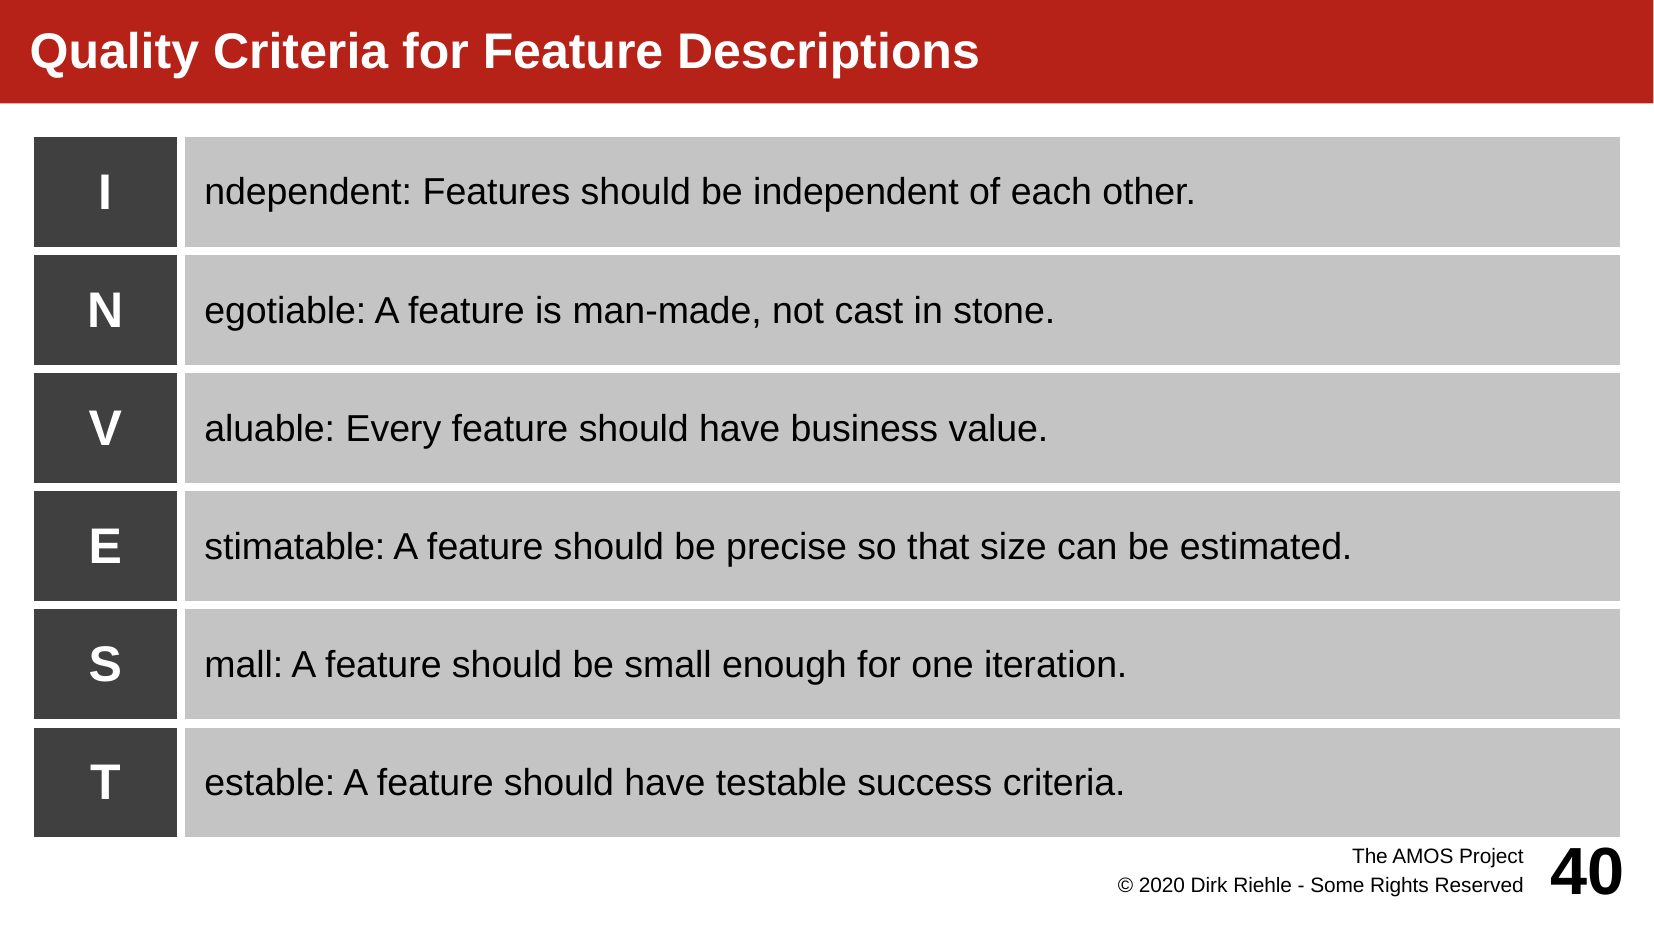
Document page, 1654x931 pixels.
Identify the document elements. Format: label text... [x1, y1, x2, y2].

table_header I [34, 137, 177, 247]
table_cell stimatable: A feature should be precise so that size can be estimated. [185, 491, 1620, 601]
table_cell N [34, 255, 177, 365]
table_cell egotiable: A feature is man-made, not cast in stone. [185, 255, 1620, 365]
title Quality Criteria for Feature Descriptions [0, 0, 1654, 104]
table_cell S [34, 609, 177, 719]
table_header ndependent: Features should be independent of each other. [185, 137, 1620, 247]
table_cell estable: A feature should have testable success criteria. [185, 728, 1620, 837]
table_cell V [34, 373, 177, 483]
table_cell E [34, 491, 177, 601]
table_cell T [34, 728, 177, 837]
table_cell mall: A feature should be small enough for one iteration. [185, 609, 1620, 719]
table_cell aluable: Every feature should have business value. [185, 373, 1620, 483]
